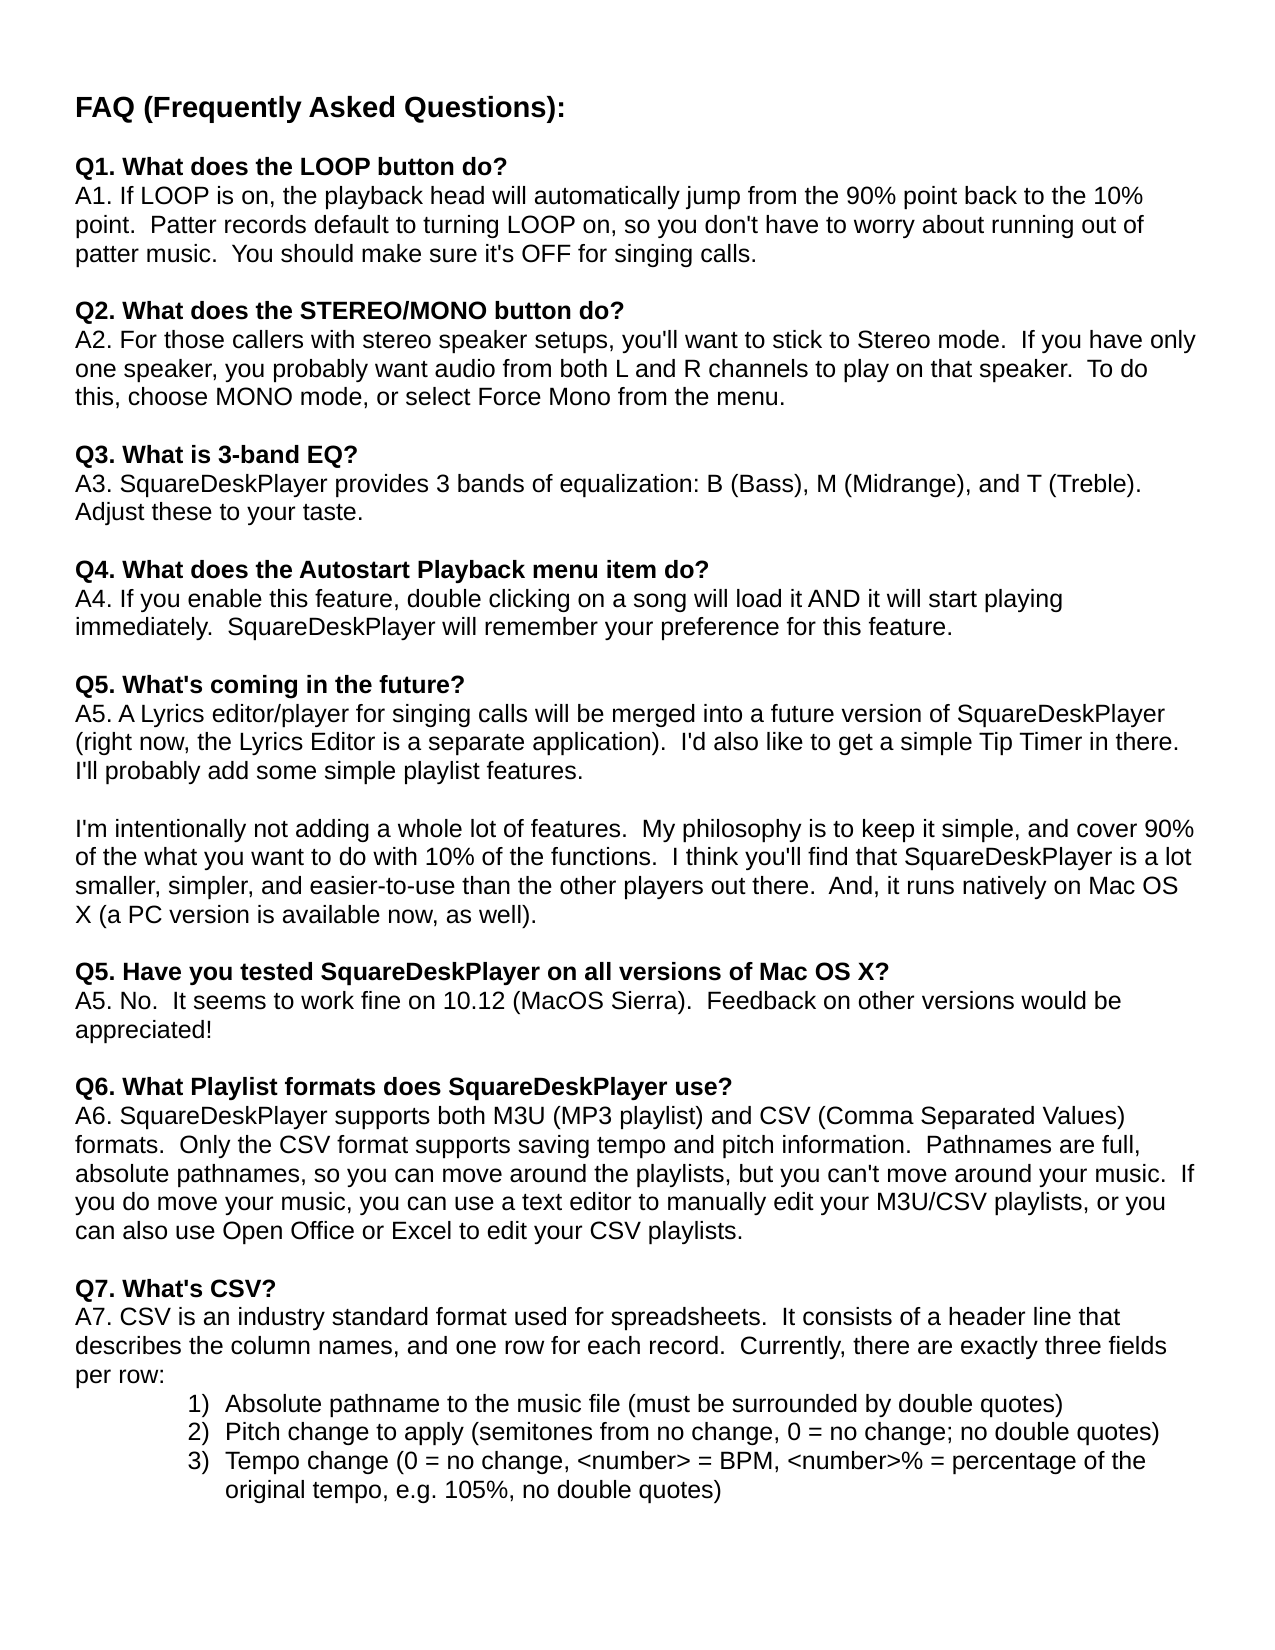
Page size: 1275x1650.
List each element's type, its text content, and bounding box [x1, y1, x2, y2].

text A6. SquareDeskPlayer supports both M3U (MP3 playlist) and CSV (Comma Separated Values) formats. Only the CSV format supports saving tempo and pitch information. Pathnames are full, absolute pathnames, so you can move around the playlists, but you can't move around your music. If you do move your music, you can use a text editor to manually edit your M3U/CSV playlists, or you can also use Open Office or Excel to edit your CSV playlists. Q7. What's CSV? [75, 1101, 1200, 1302]
text FAQ (Frequently Asked Questions): [75, 90, 1200, 123]
text A4. If you enable this feature, double clicking on a song will load it AND it will start playing immediately. SquareDeskPlayer will remember your preference for this feature. [75, 583, 1200, 641]
text I'm intentionally not adding a whole lot of features. My philosophy is to keep it simple, and cover 90% of the what you want to do with 10% of the functions. I think you'll find that SquareDeskPlayer is a lot smaller, simpler, and easier-to-use than the other players out there. And, it runs natively on Mac OS X (a PC version is available now, as well). [75, 813, 1200, 928]
list Absolute pathname to the music file (must be surrounded by double quotes) [187, 1388, 1200, 1417]
text A7. CSV is an industry standard format used for spreadsheets. It consists of a header line that describes the column names, and one row for each record. Currently, there are exactly three fields per row: [75, 1302, 1200, 1388]
text Q6. What Playlist formats does SquareDeskPlayer use? [75, 1072, 1200, 1101]
text A1. If LOOP is on, the playback head will automatically jump from the 90% point back to the 10% point. Patter records default to turning LOOP on, so you don't have to worry about running out of patter music. You should make sure it's OFF for singing calls. [75, 181, 1200, 267]
text A2. For those callers with stereo speaker setups, you'll want to stick to Stereo mode. If you have only one speaker, you probably want audio from both L and R channels to play on that speaker. To do this, choose MONO mode, or select Force Mono from the menu. [75, 325, 1200, 411]
text Q3. What is 3-band EQ? [75, 440, 1200, 468]
text Q2. What does the STEREO/MONO button do? [75, 296, 1200, 325]
text Q4. What does the Autostart Playback menu item do? [75, 555, 1200, 583]
list Pitch change to apply (semitones from no change, 0 = no change; no double quotes) [187, 1417, 1200, 1446]
text A3. SquareDeskPlayer provides 3 bands of equalization: B (Bass), M (Midrange), and T (Treble). Adjust these to your taste. [75, 468, 1200, 526]
text Q1. What does the LOOP button do? [75, 152, 1200, 181]
text Q5. What's coming in the future? [75, 670, 1200, 698]
list Tempo change (0 = no change, <number> = BPM, <number>% = percentage of the original tempo, e.g. 105%, no double quotes) [187, 1446, 1200, 1503]
text A5. A Lyrics editor/player for singing calls will be merged into a future version of SquareDeskPlayer (right now, the Lyrics Editor is a separate application). I'd also like to get a simple Tip Timer in there. I'll probably add some simple playlist features. [75, 698, 1200, 785]
text Q5. Have you tested SquareDeskPlayer on all versions of Mac OS X? [75, 957, 1200, 986]
text A5. No. It seems to work fine on 10.12 (MacOS Sierra). Feedback on other versions would be appreciated! [75, 986, 1200, 1043]
